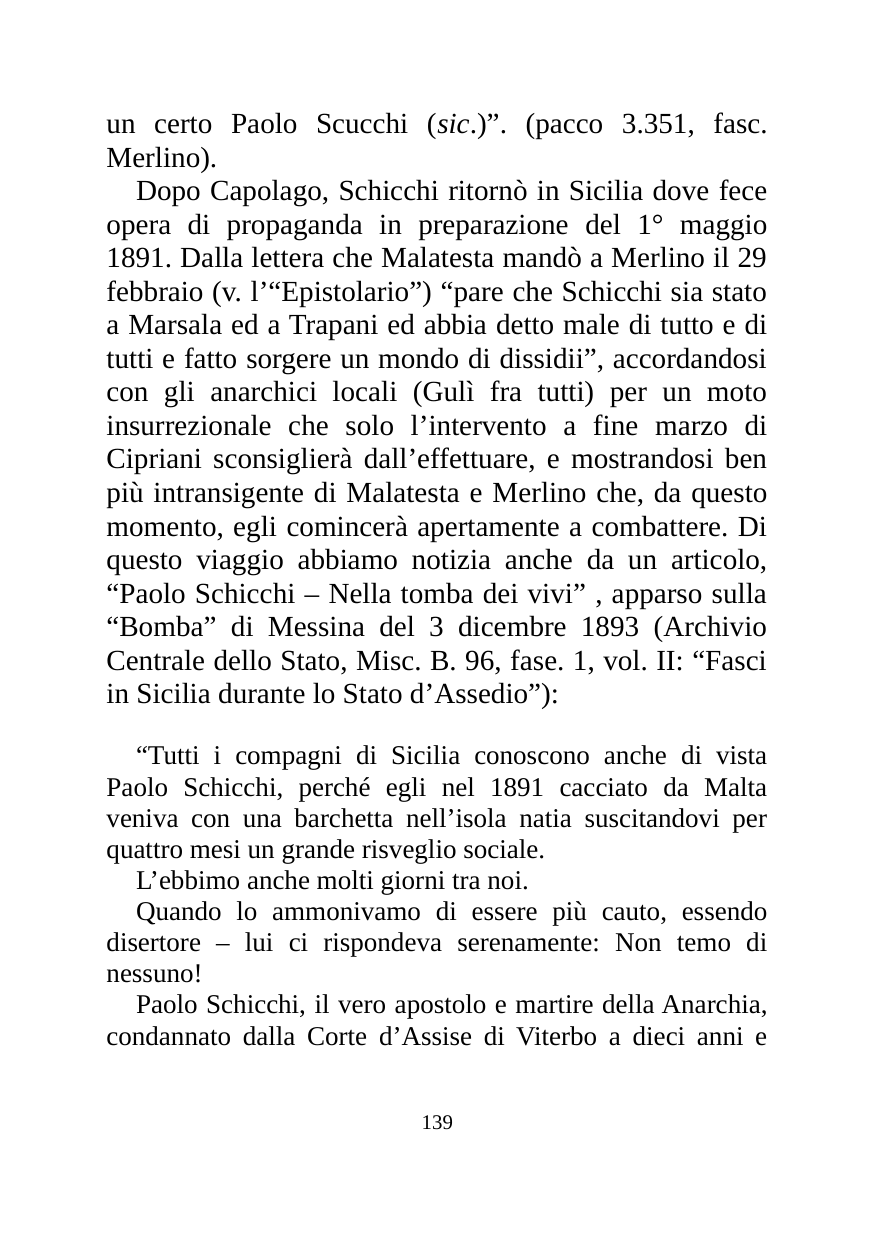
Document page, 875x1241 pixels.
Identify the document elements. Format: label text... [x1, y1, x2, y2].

text L’ebbimo anche molti giorni tra noi. [106, 864, 768, 895]
text Paolo Schicchi, il vero apostolo e martire della Anarchia, condannato dalla Corte d’Assise di Viterbo a dieci anni e [106, 989, 768, 1051]
text Dopo Capolago, Schicchi ritornò in Sicilia dove fece opera di propaganda in preparazione del 1° maggio 1891. Dalla lettera che Malatesta mandò a Merlino il 29 febbraio (v. l’“Epistolario”) “pare che Schicchi sia stato a Marsala ed a Trapani ed abbia detto male di tutto e di tutti e fatto sorgere un mondo di dissidii”, accordandosi con gli anarchici locali (Gulì fra tutti) per un moto insurrezionale che solo l’intervento a fine marzo di Cipriani sconsiglierà dall’effettuare, e mostrandosi ben più intransigente di Malatesta e Merlino che, da questo momento, egli comincerà apertamente a combattere. Di questo viaggio abbiamo notizia anche da un articolo, “Paolo Schicchi – Nella tomba dei vivi” , apparso sulla “Bomba” di Messina del 3 dicembre 1893 (Archivio Centrale dello Stato, Misc. B. 96, fase. 1, vol. II: “Fasci in Sicilia durante lo Stato d’Assedio”): [106, 173, 768, 710]
text Quando lo ammonivamo di essere più cauto, essendo disertore – lui ci rispondeva serenamente: Non temo di nessuno! [106, 895, 768, 989]
text un certo Paolo Scucchi (sic.)”. (pacco 3.351, fasc. Merlino). [106, 106, 768, 173]
text “Tutti i compagni di Sicilia conoscono anche di vista Paolo Schicchi, perché egli nel 1891 cacciato da Malta veniva con una barchetta nell’isola natia suscitandovi per quattro mesi un grande risveglio sociale. [106, 739, 768, 864]
